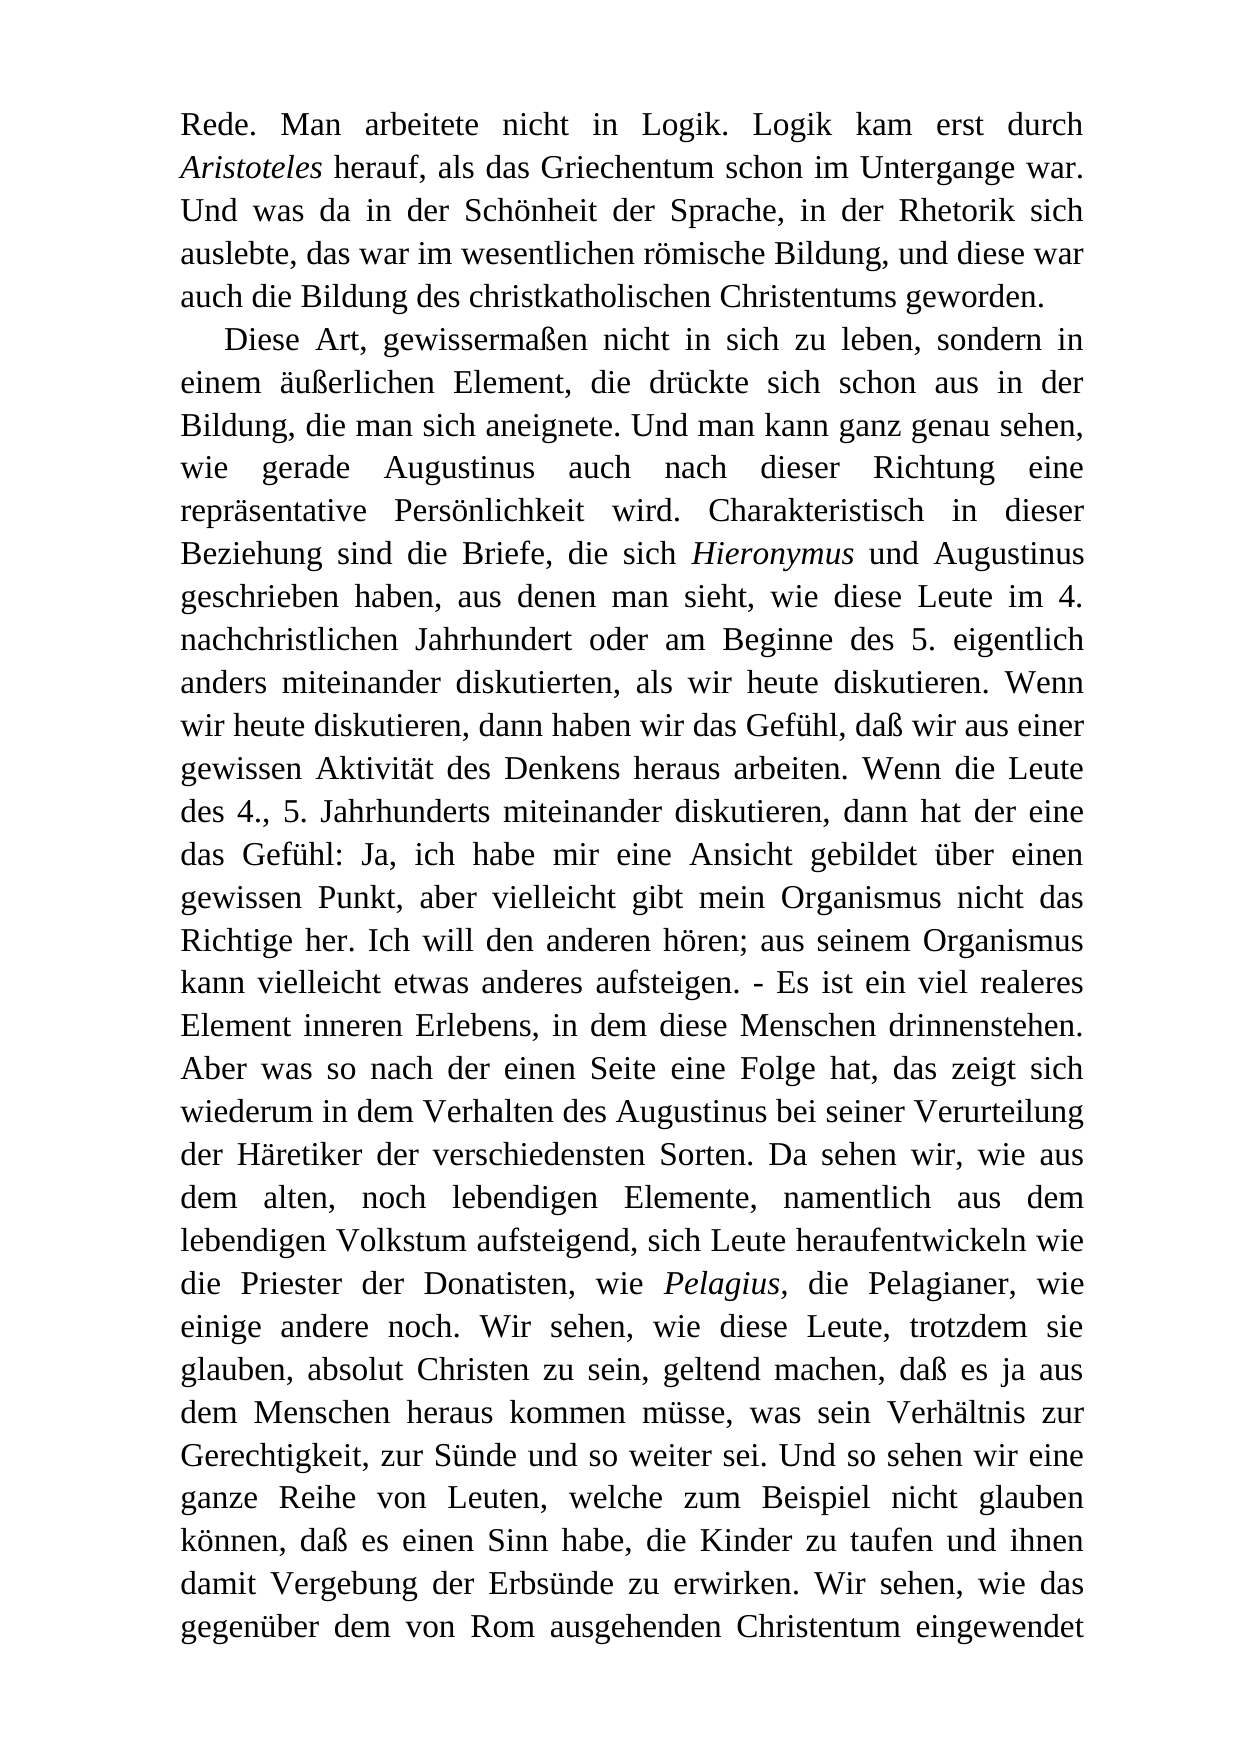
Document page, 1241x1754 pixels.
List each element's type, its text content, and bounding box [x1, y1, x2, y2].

text Diese Art, gewissermaßen nicht in sich zu leben, sondern in einem äußerlichen Element, die drückte sich schon aus in der Bildung, die man sich aneignete. Und man kann ganz genau sehen, wie gerade Augustinus auch nach dieser Richtung eine repräsentative Persönlichkeit wird. Charakteristisch in dieser Beziehung sind die Briefe, die sich Hieronymus und Augustinus geschrieben haben, aus denen man sieht, wie diese Leute im 4. nachchristlichen Jahrhundert oder am Beginne des 5. eigentlich anders miteinander diskutierten, als wir heute diskutieren. Wenn wir heute diskutieren, dann haben wir das Gefühl, daß wir aus einer gewissen Aktivität des Denkens heraus arbeiten. Wenn die Leute des 4., 5. Jahrhunderts miteinander diskutieren, dann hat der eine das Gefühl: Ja, ich habe mir eine Ansicht gebildet über einen gewissen Punkt, aber vielleicht gibt mein Organismus nicht das Richtige her. Ich will den anderen hören; aus seinem Organismus kann vielleicht etwas anderes aufsteigen. - Es ist ein viel realeres Element inneren Erlebens, in dem diese Menschen drinnenstehen. Aber was so nach der einen Seite eine Folge hat, das zeigt sich wiederum in dem Verhalten des Augustinus bei seiner Verurteilung der Häretiker der verschiedensten Sorten. Da sehen wir, wie aus dem alten, noch lebendigen Elemente, namentlich aus dem lebendigen Volkstum aufsteigend, sich Leute heraufentwickeln wie die Priester der Donatisten, wie Pelagius, die Pelagianer, wie einige andere noch. Wir sehen, wie diese Leute, trotzdem sie glauben, absolut Christen zu sein, geltend machen, daß es ja aus dem Menschen heraus kommen müsse, was sein Verhältnis zur Gerechtigkeit, zur Sünde und so weiter sei. Und so sehen wir eine ganze Reihe von Leuten, welche zum Beispiel nicht glauben können, daß es einen Sinn habe, die Kinder zu taufen und ihnen damit Vergebung der Erbsünde zu erwirken. Wir sehen, wie das gegenüber dem von Rom ausgehenden Christentum eingewendet [180, 319, 1085, 1645]
text Rede. Man arbeitete nicht in Logik. Logik kam erst durch Aristoteles herauf, als das Griechentum schon im Untergange war. Und was da in der Schönheit der Sprache, in der Rhetorik sich auslebte, das war im wesentlichen römische Bildung, und diese war auch die Bildung des christkatholischen Christentums geworden. [180, 104, 1085, 314]
